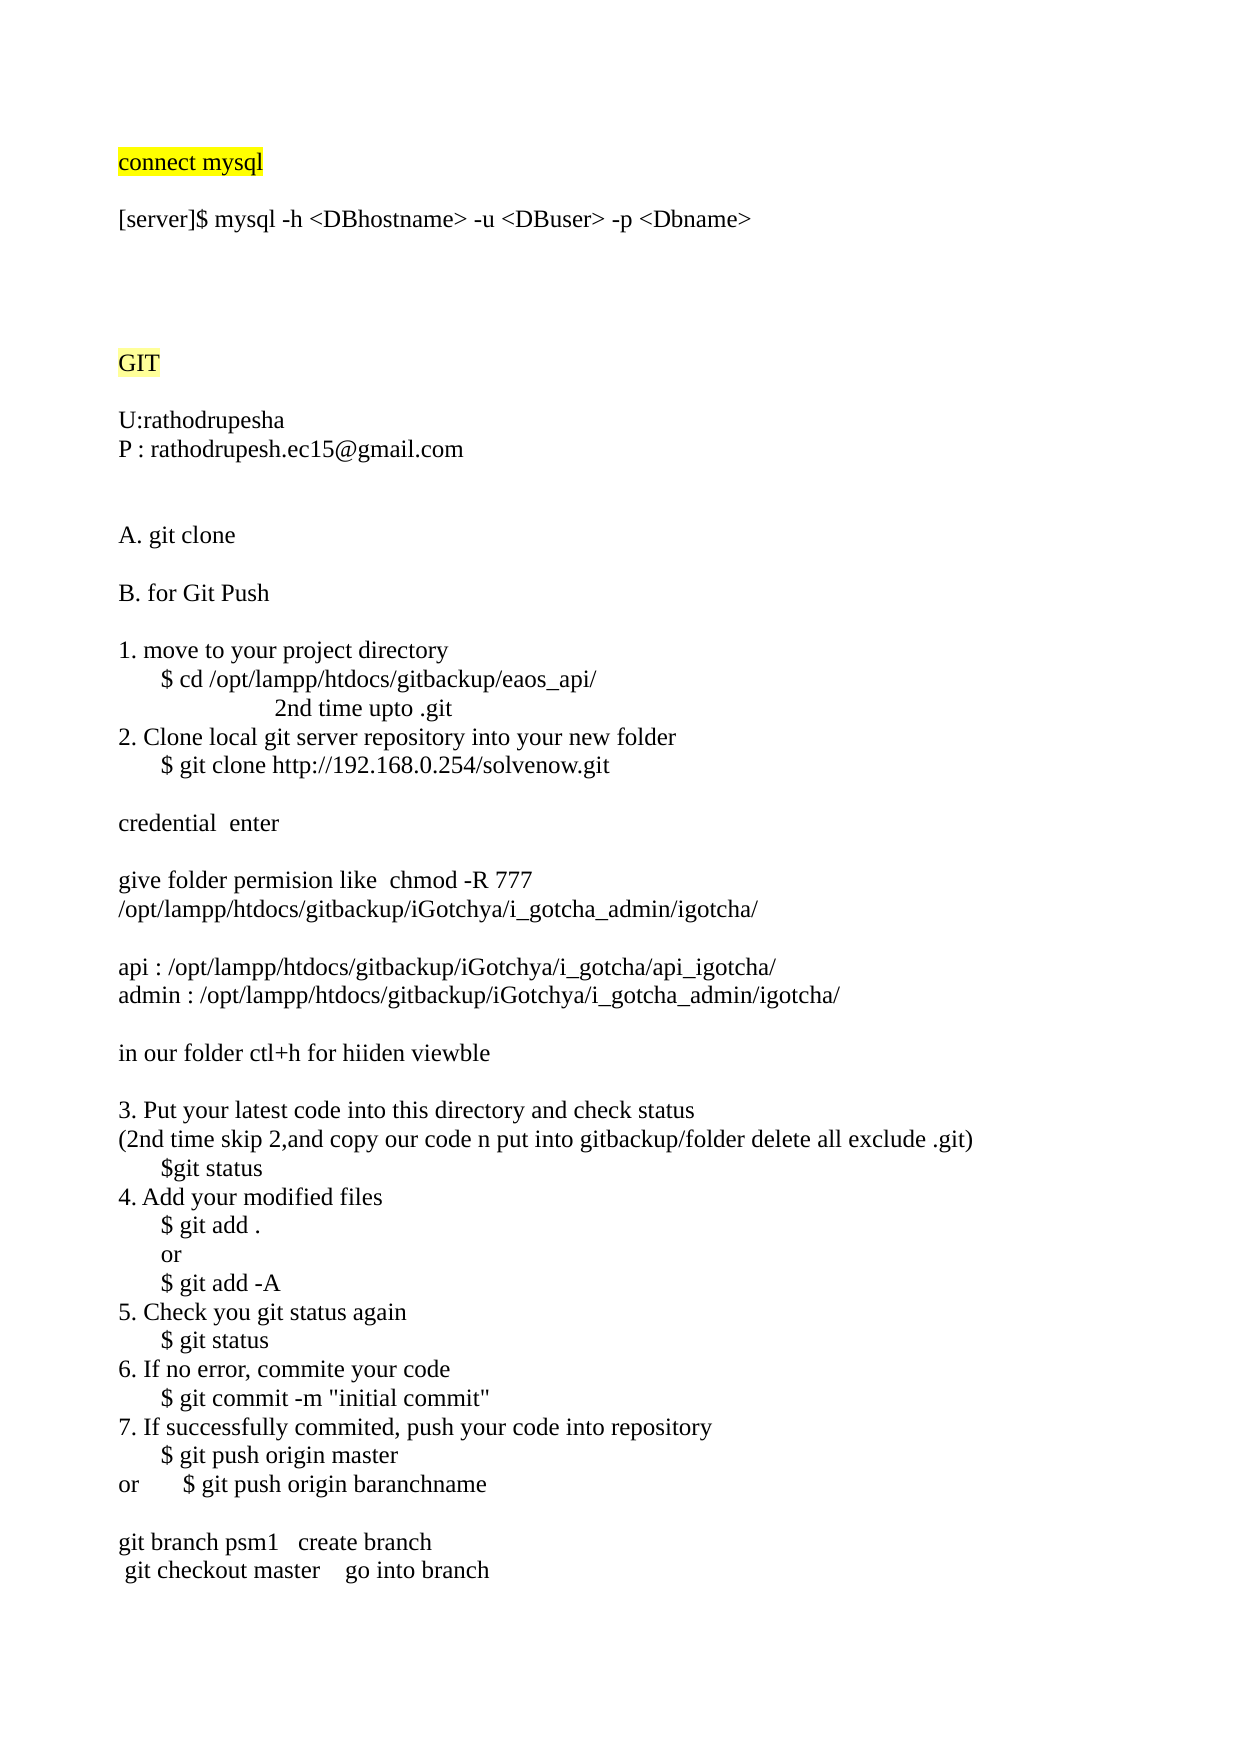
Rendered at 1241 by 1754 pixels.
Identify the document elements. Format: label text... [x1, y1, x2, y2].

text B. for Git Push [118, 578, 1122, 607]
text credential enter [118, 808, 1122, 837]
text $ git push origin master [118, 1441, 1122, 1469]
text 4. Add your modified files [118, 1182, 1122, 1211]
text 1. move to your project directory [118, 636, 1122, 664]
text or [118, 1239, 1122, 1268]
text U:rathodrupesha [118, 406, 1122, 434]
text admin : /opt/lampp/htdocs/gitbackup/iGotchya/i_gotcha_admin/igotcha/ [118, 981, 1122, 1009]
text give folder permision like chmod -R 777 /opt/lampp/htdocs/gitbackup/iGotchya/i_gotcha_admin/igotcha/ [118, 866, 1122, 923]
text 7. If successfully commited, push your code into repository [118, 1412, 1122, 1441]
text in our folder ctl+h for hiiden viewble [118, 1038, 1122, 1067]
text 2nd time upto .git [118, 693, 1122, 722]
text git branch psm1 create branch [118, 1527, 1122, 1556]
text git checkout master go into branch [118, 1556, 1122, 1584]
text 3. Put your latest code into this directory and check status [118, 1096, 1122, 1124]
text 6. If no error, commite your code [118, 1354, 1122, 1383]
text [server]$ mysql -h <DBhostname> -u <DBuser> -p <Dbname> [118, 204, 1122, 233]
text $ git add -A [118, 1268, 1122, 1297]
text $ cd /opt/lampp/htdocs/gitbackup/eaos_api/ [118, 664, 1122, 693]
text GIT [118, 348, 1122, 377]
text 5. Check you git status again [118, 1297, 1122, 1326]
text or $ git push origin baranchname [118, 1469, 1122, 1498]
text $ git commit -m "initial commit" [118, 1383, 1122, 1412]
text (2nd time skip 2,and copy our code n put into gitbackup/folder delete all exclude .git) [118, 1124, 1122, 1153]
text $ git clone http://192.168.0.254/solvenow.git [118, 751, 1122, 779]
text 2. Clone local git server repository into your new folder [118, 722, 1122, 751]
text api : /opt/lampp/htdocs/gitbackup/iGotchya/i_gotcha/api_igotcha/ [118, 952, 1122, 981]
text $git status [118, 1153, 1122, 1182]
text $ git add . [118, 1211, 1122, 1239]
text $ git status [118, 1326, 1122, 1354]
text A. git clone [118, 521, 1122, 549]
text connect mysql [118, 147, 1122, 176]
text P : rathodrupesh.ec15@gmail.com [118, 434, 1122, 463]
